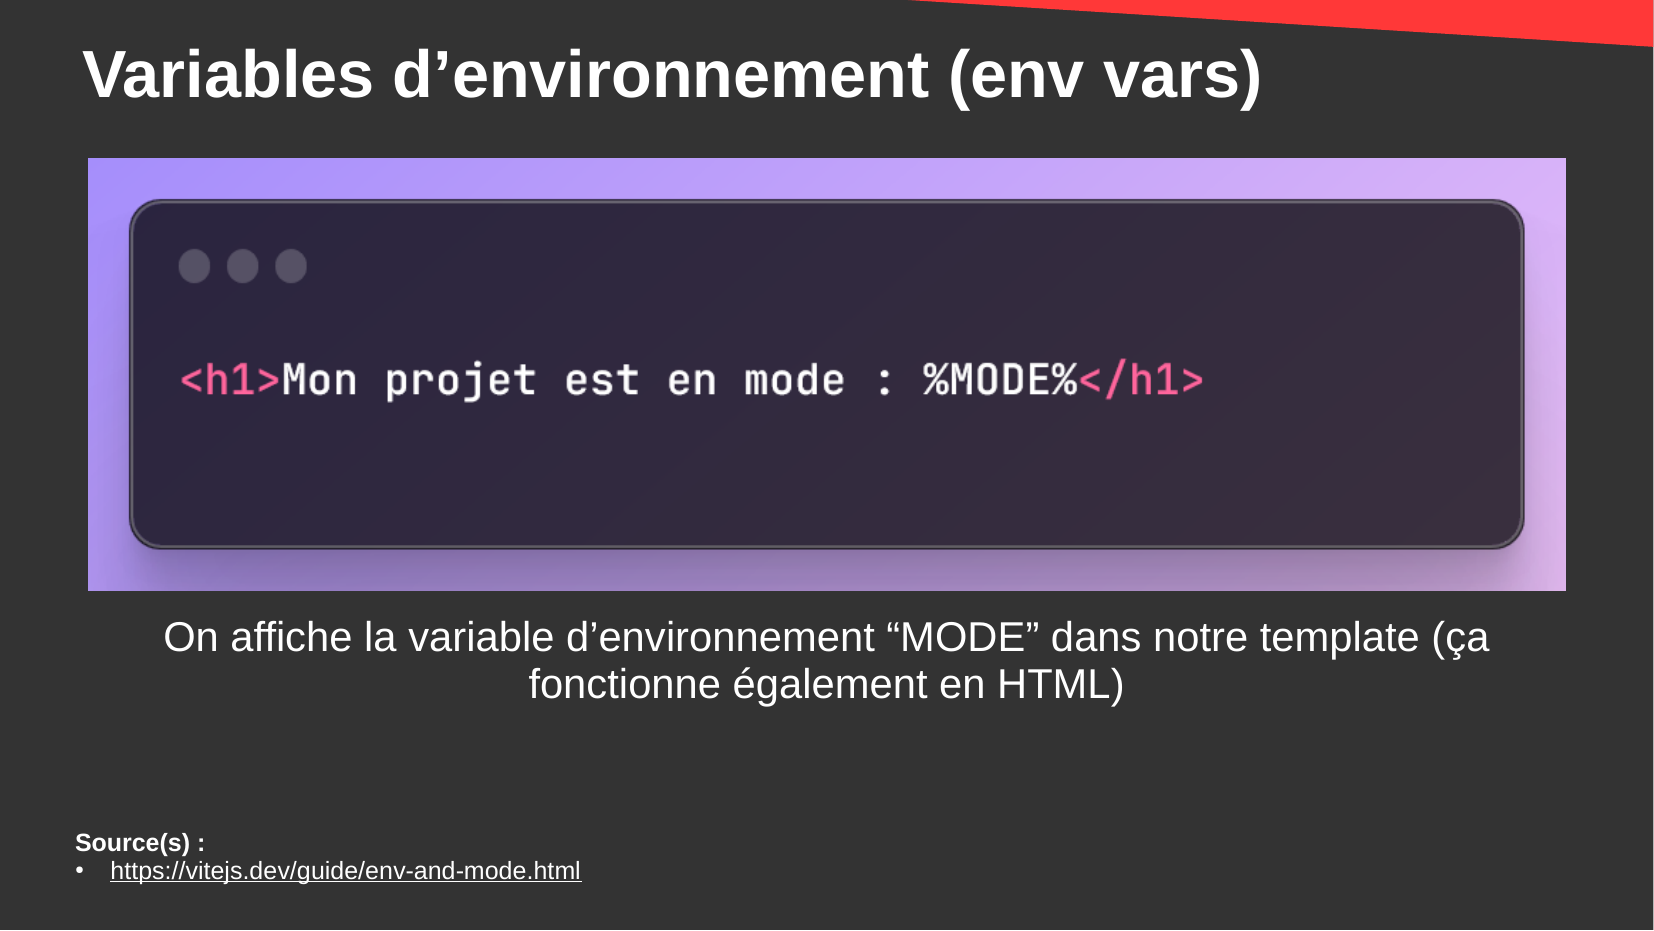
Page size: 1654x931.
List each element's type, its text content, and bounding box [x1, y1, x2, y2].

picture [88, 158, 1566, 591]
list On affiche la variable d’environnement “MODE” dans notre template (ça fonctionne également en HTML) [64, 614, 1589, 709]
text_box Source(s) : https://vitejs.dev/guide/env-and-mode.html [60, 821, 1546, 931]
text_box [907, 0, 1654, 47]
title Variables d’environnement (env vars) [82, 37, 1571, 114]
